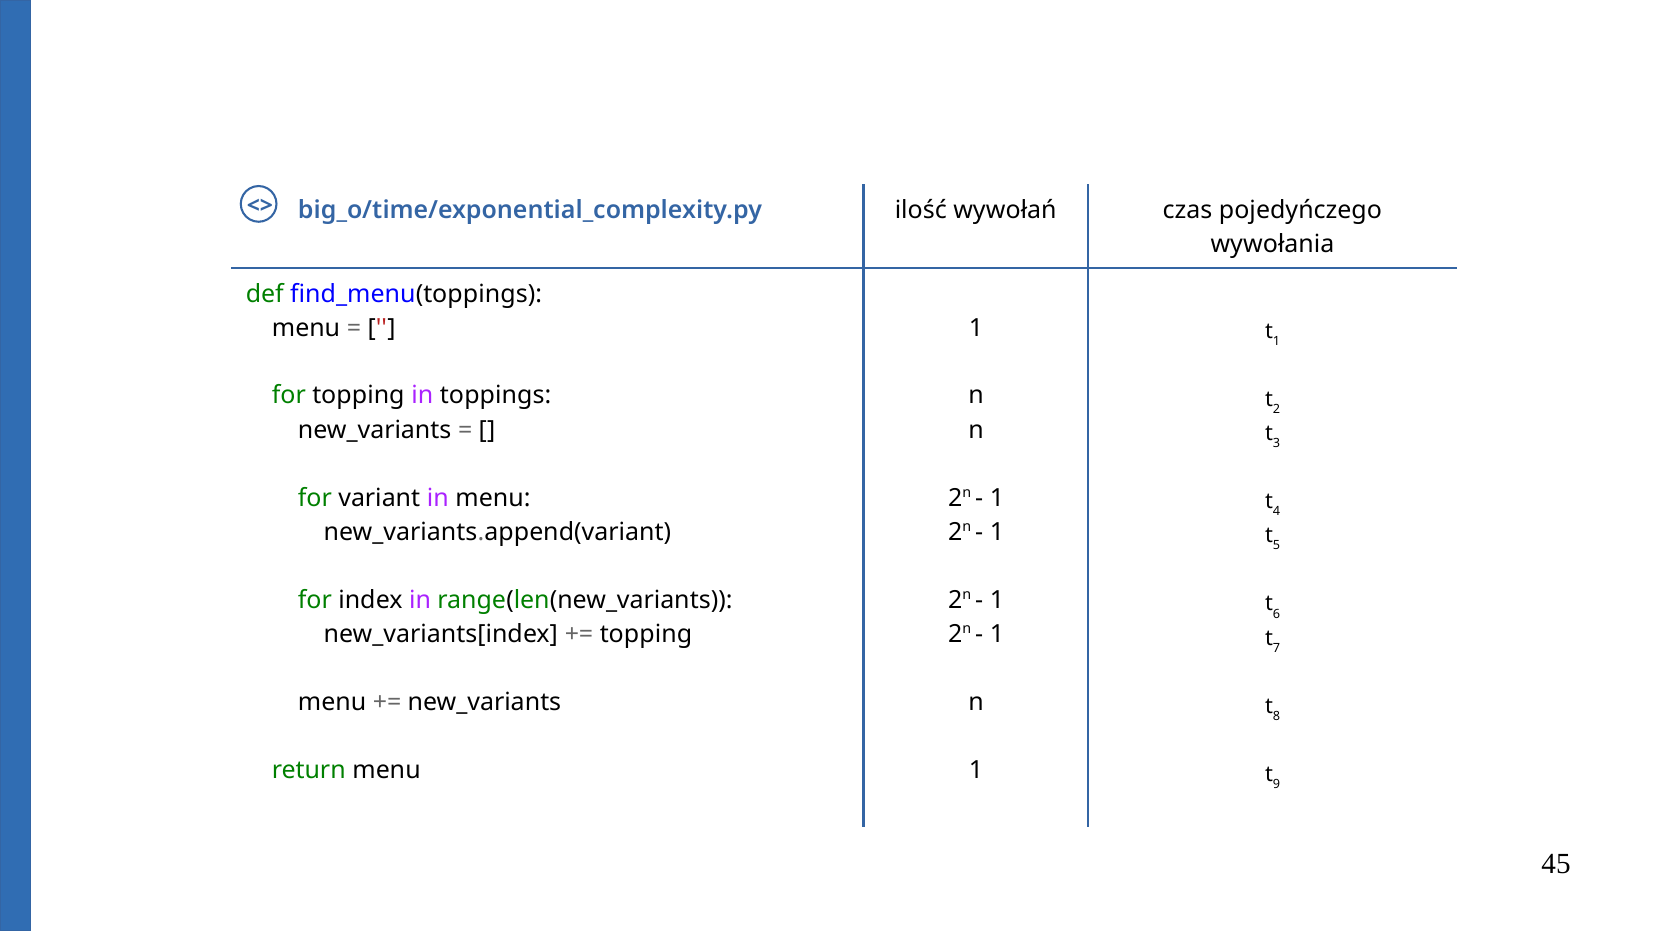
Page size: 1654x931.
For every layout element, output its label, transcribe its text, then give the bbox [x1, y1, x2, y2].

text_box [0, 0, 31, 931]
table_header big_o/time/exponential_complexity.py [231, 184, 862, 267]
table_cell t1 t2 t3 t4 t5 t6 t7 t8 t9 [1089, 269, 1457, 827]
table_header ilość wywołań [865, 184, 1087, 267]
text_box <> [232, 181, 289, 227]
table_cell def find_menu(toppings): menu = [''] for topping in toppings: new_variants = [] for variant in menu: new_variants.append(variant) for index in range(len(new_variants)): new_variants[index] += topping menu += new_variants return menu [231, 269, 862, 827]
table_cell 1 n n 2n - 1 2n - 1 2n - 1 2n - 1 n 1 [865, 269, 1087, 827]
table_header czas pojedyńczego wywołania [1089, 184, 1457, 267]
